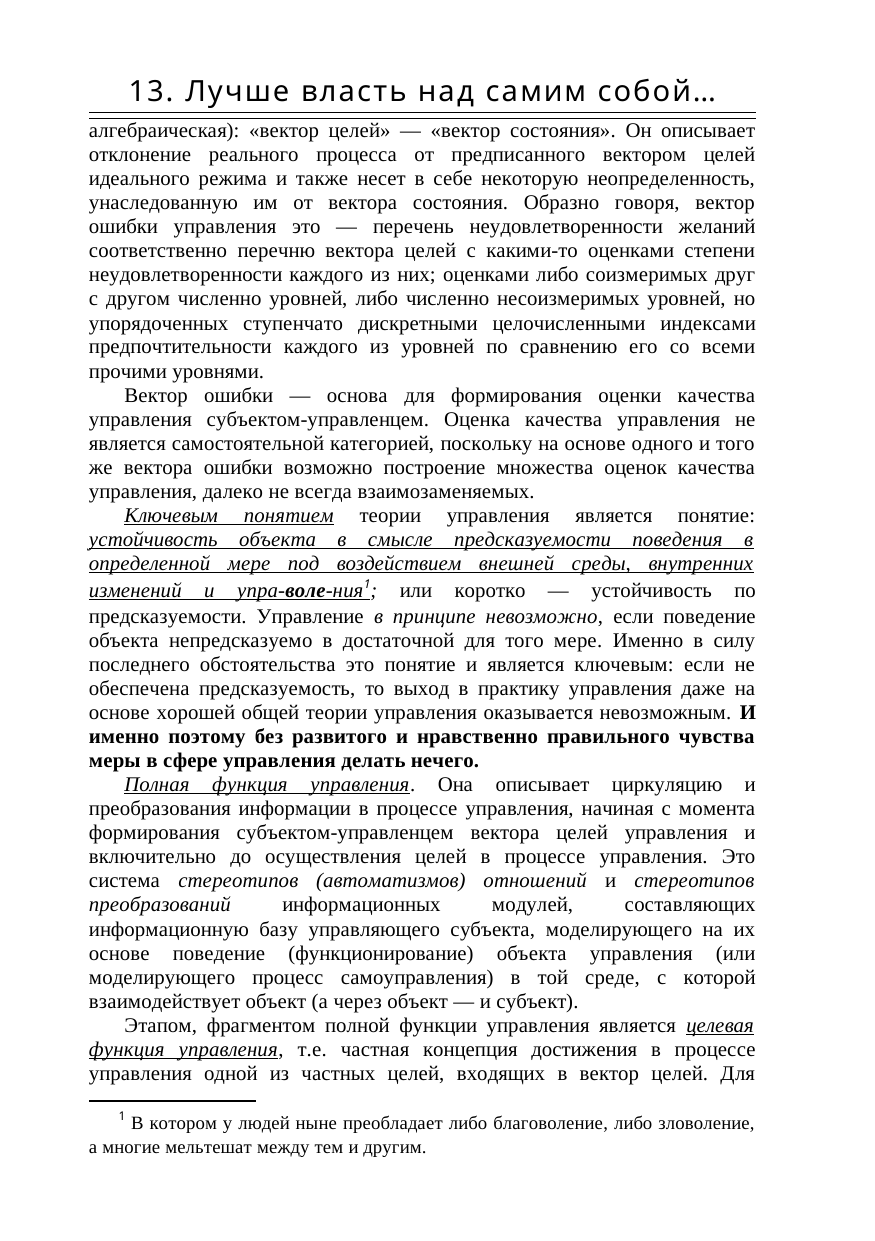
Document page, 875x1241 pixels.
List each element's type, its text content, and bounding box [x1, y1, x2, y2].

text Этапом, фрагментом полной функции управления является целевая функция управления, т.е. частная концепция достижения в процессе управления одной из частных целей, входящих в вектор целей. Для [89, 1013, 756, 1085]
text алгебраическая): «вектор целей» — «вектор состояния». Он описывает отклонение реального процесса от предписанного вектором целей идеального режима и также несет в себе некоторую неопределенность, унаследованную им от вектора состояния. Образно говоря, вектор ошибки управления это — перечень неудовлетворенности желаний соответственно перечню вектора целей с какими-то оценками степени неудовлетворенности каждого из них; оценками либо соизмеримых друг с другом численно уровней, либо численно несоизмеримых уровней, но упорядоченных ступенчато дискретными целочисленными индексами предпочтительности каждого из уровней по сравнению его со всеми прочими уровнями. [89, 119, 756, 382]
text В котором у людей ныне преобладает либо благоволение, либо зловоление, а многие мельтешат между тем и другим. [89, 1107, 756, 1157]
text Полная функция управления. Она описывает циркуляцию и преобразования информации в процессе управления, начиная с момента формирования субъектом-управленцем вектора целей управления и включительно до осуществления целей в процессе управления. Это система стереотипов (автоматизмов) отношений и стереотипов преобразований информационных модулей, составляющих информационную базу управляющего субъекта, моделирующего на их основе поведение (функционирование) объекта управления (или моделирующего процесс самоуправления) в той среде, с которой взаимодействует объект (а через объект — и субъект). [89, 772, 756, 1013]
text Вектор ошибки — основа для формирования оценки качества управления субъектом-управленцем. Оценка качества управления не является самостоятельной категорией, поскольку на основе одного и того же вектора ошибки возможно построение множества оценок качества управления, далеко не всегда взаимозаменяемых. [89, 382, 756, 503]
text Ключевым понятием теории управления является понятие: устойчивость объекта в смысле предсказуемости поведения в определенной мере под воздействием внешней среды, внутренних изменений и упра-воле-ния; или коротко — устойчивость по предсказуемости. Управление в принципе невозможно, если поведение объекта непредсказуемо в достаточной для того мере. Именно в силу последнего обстоятельства это понятие и является ключевым: если не обеспечена предсказуемость, то выход в практику управления даже на основе хорошей общей теории управления оказывается невозможным. И именно поэтому без развитого и нравственно правильного чувства меры в сфере управления делать нечего. [89, 503, 756, 772]
